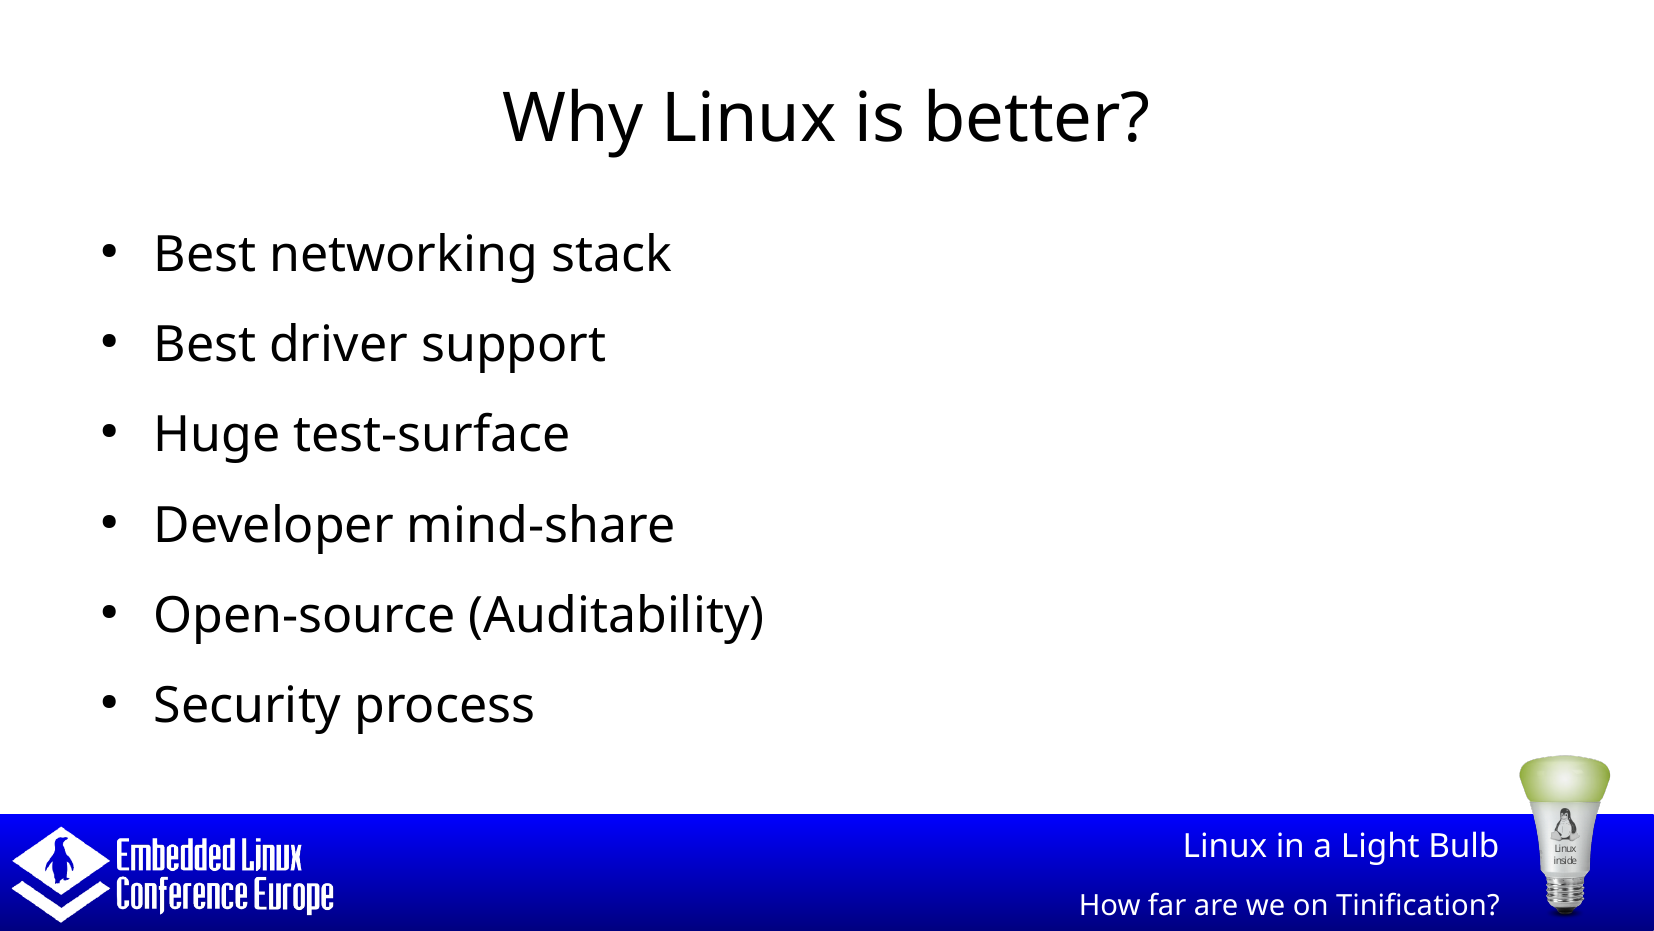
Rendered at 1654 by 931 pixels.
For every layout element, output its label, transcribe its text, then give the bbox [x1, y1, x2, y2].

list Best networking stack Best driver support Huge test-surface Developer mind-share Open-source (Auditability) Security process [82, 217, 1571, 758]
picture [7, 821, 338, 927]
title Why Linux is better? [82, 37, 1571, 193]
